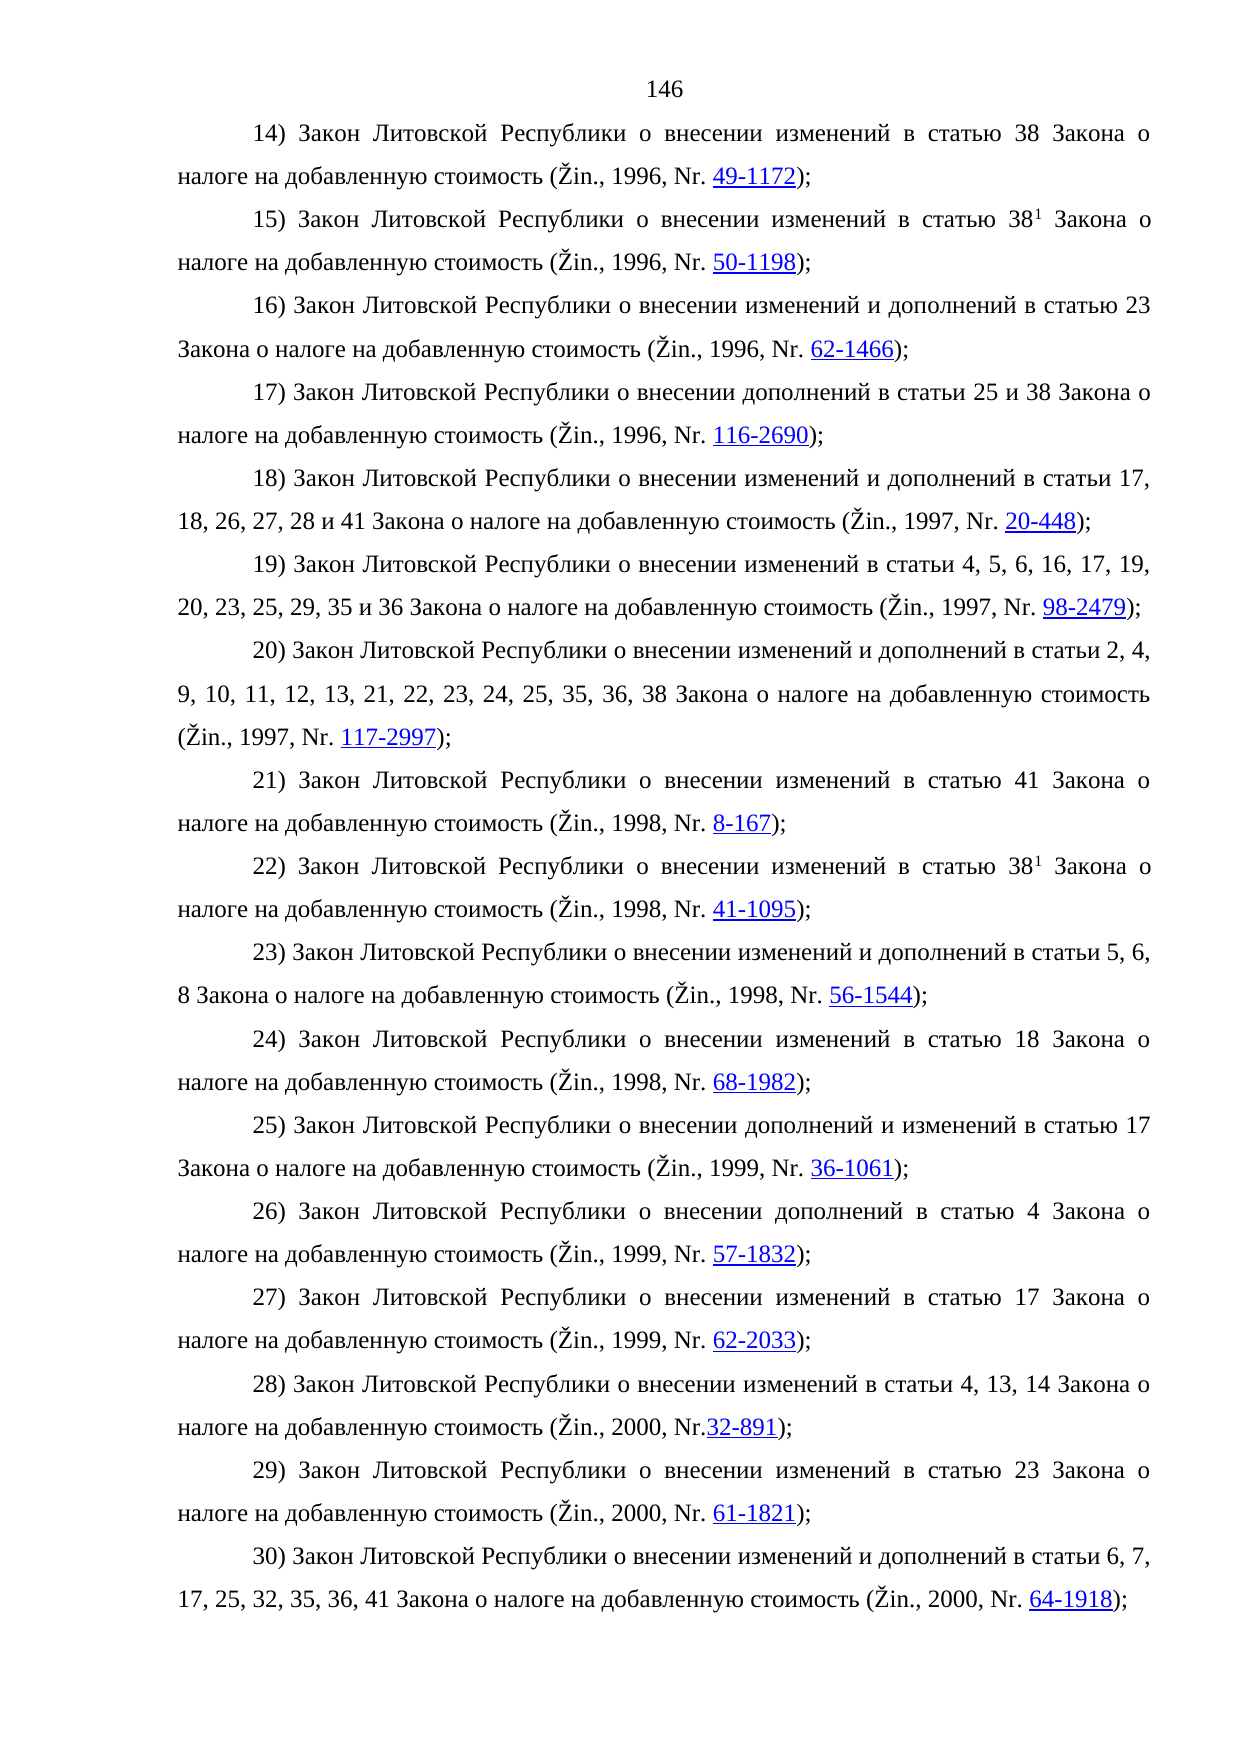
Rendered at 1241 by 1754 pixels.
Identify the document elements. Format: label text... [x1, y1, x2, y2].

text 18) Закон Литовской Республики о внесении изменений и дополнений в статьи 17, 18, 26, 27, 28 и 41 Закона о налоге на добавленную стоимость (Žin., 1997, Nr. 20-448); [177, 463, 1152, 535]
text 17) Закон Литовской Республики о внесении дополнений в статьи 25 и 38 Закона о налоге на добавленную стоимость (Žin., 1996, Nr. 116-2690); [177, 377, 1152, 449]
text 28) Закон Литовской Республики о внесении изменений в статьи 4, 13, 14 Закона о налоге на добавленную стоимость (Žin., 2000, Nr.32-891); [177, 1369, 1152, 1441]
text 15) Закон Литовской Республики о внесении изменений в статью 381 Закона о налоге на добавленную стоимость (Žin., 1996, Nr. 50-1198); [177, 204, 1152, 276]
text 26) Закон Литовской Республики о внесении дополнений в статью 4 Закона о налоге на добавленную стоимость (Žin., 1999, Nr. 57-1832); [177, 1196, 1152, 1268]
text 19) Закон Литовской Республики о внесении изменений в статьи 4, 5, 6, 16, 17, 19, 20, 23, 25, 29, 35 и 36 Закона о налоге на добавленную стоимость (Žin., 1997, Nr. 98-2479); [177, 549, 1152, 621]
text 29) Закон Литовской Республики о внесении изменений в статью 23 Закона о налоге на добавленную стоимость (Žin., 2000, Nr. 61-1821); [177, 1455, 1152, 1527]
text 20) Закон Литовской Республики о внесении изменений и дополнений в статьи 2, 4, 9, 10, 11, 12, 13, 21, 22, 23, 24, 25, 35, 36, 38 Закона о налоге на добавленную стоимость (Žin., 1997, Nr. 117-2997); [177, 636, 1152, 751]
text 21) Закон Литовской Республики о внесении изменений в статью 41 Закона о налоге на добавленную стоимость (Žin., 1998, Nr. 8-167); [177, 765, 1152, 837]
text 24) Закон Литовской Республики о внесении изменений в статью 18 Закона о налоге на добавленную стоимость (Žin., 1998, Nr. 68-1982); [177, 1024, 1152, 1096]
text 27) Закон Литовской Республики о внесении изменений в статью 17 Закона о налоге на добавленную стоимость (Žin., 1999, Nr. 62-2033); [177, 1282, 1152, 1354]
text 16) Закон Литовской Республики о внесении изменений и дополнений в статью 23 Закона о налоге на добавленную стоимость (Žin., 1996, Nr. 62-1466); [177, 291, 1152, 362]
text 23) Закон Литовской Республики о внесении изменений и дополнений в статьи 5, 6, 8 Закона о налоге на добавленную стоимость (Žin., 1998, Nr. 56-1544); [177, 937, 1152, 1009]
text 30) Закон Литовской Республики о внесении изменений и дополнений в статьи 6, 7, 17, 25, 32, 35, 36, 41 Закона о налоге на добавленную стоимость (Žin., 2000, Nr. 64-1918); [177, 1541, 1152, 1613]
text 25) Закон Литовской Республики о внесении дополнений и изменений в статью 17 Закона о налоге на добавленную стоимость (Žin., 1999, Nr. 36-1061); [177, 1110, 1152, 1182]
text 14) Закон Литовской Республики о внесении изменений в статью 38 Закона о налоге на добавленную стоимость (Žin., 1996, Nr. 49-1172); [177, 118, 1152, 190]
text 22) Закон Литовской Республики о внесении изменений в статью 381 Закона о налоге на добавленную стоимость (Žin., 1998, Nr. 41-1095); [177, 851, 1152, 923]
